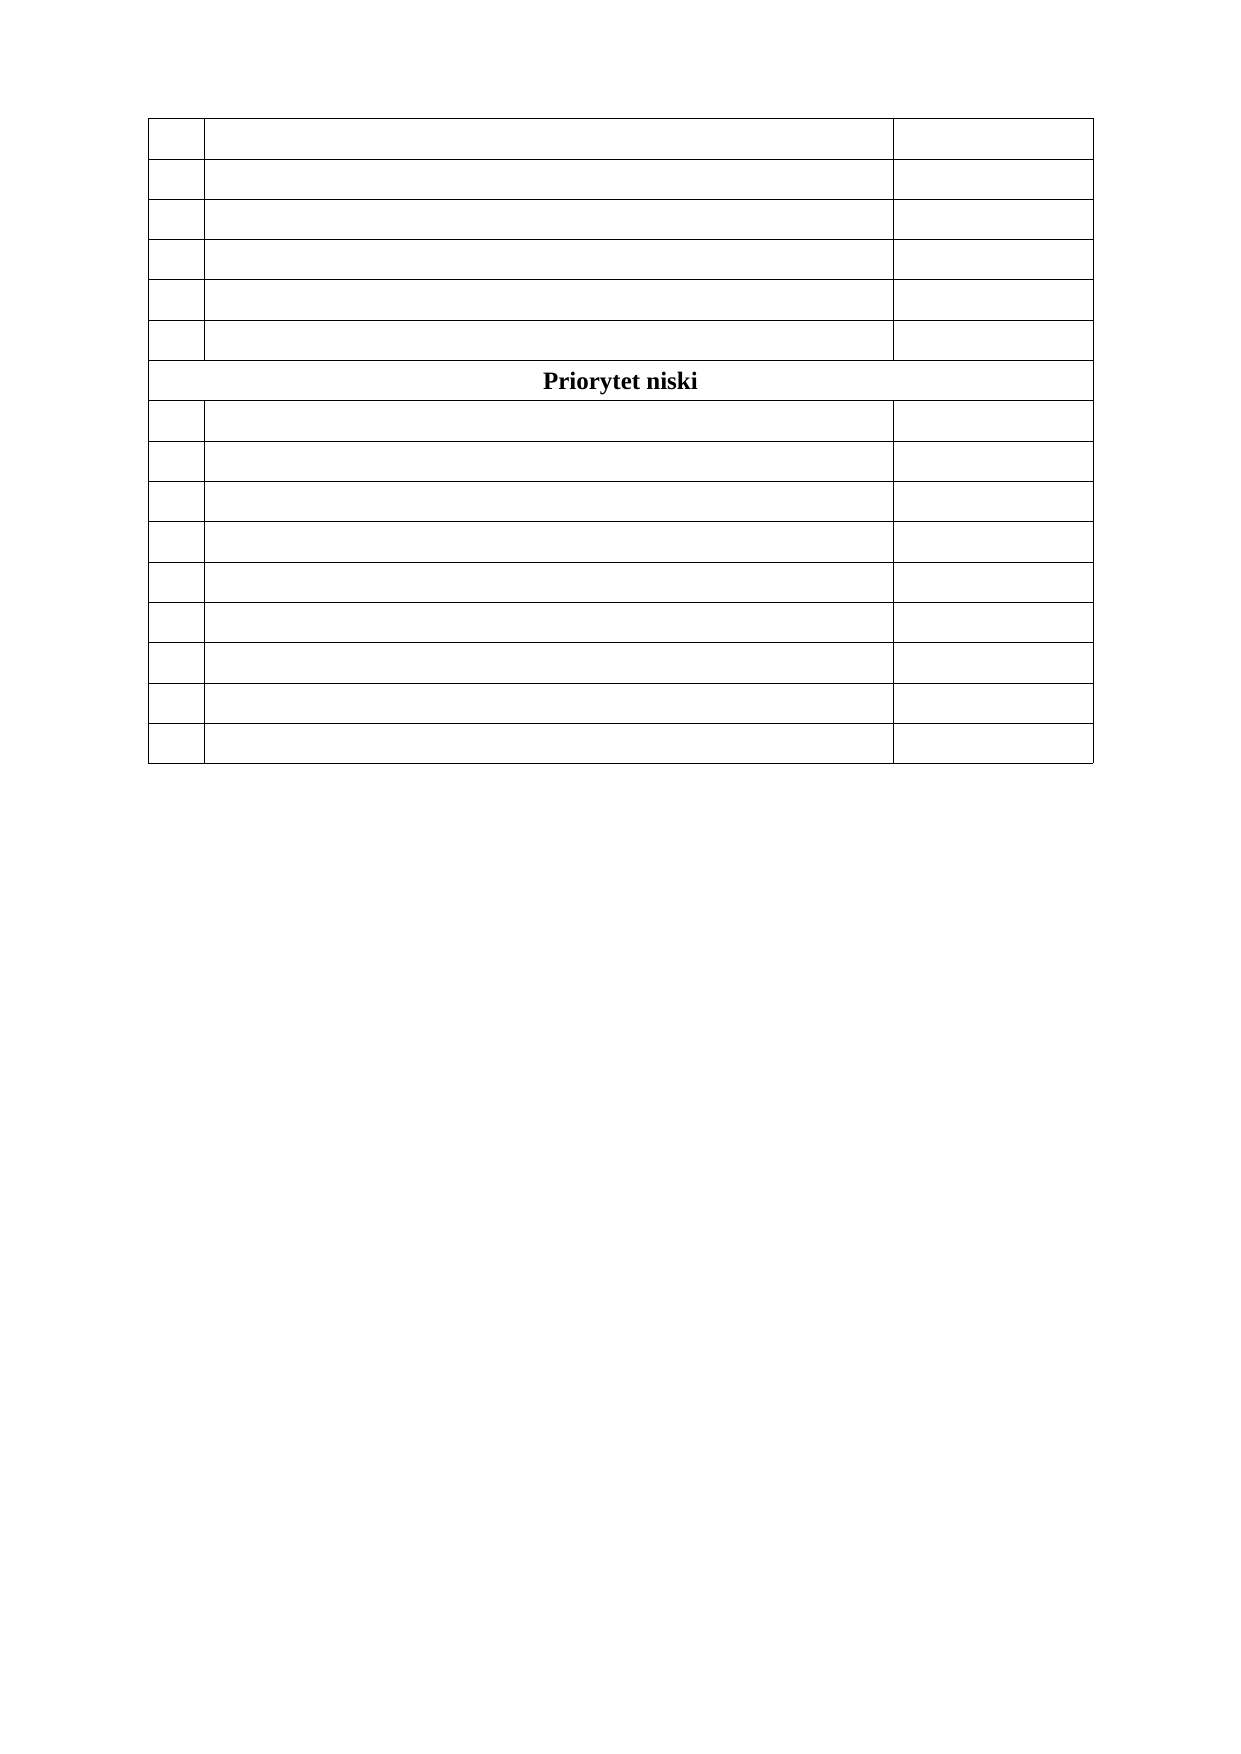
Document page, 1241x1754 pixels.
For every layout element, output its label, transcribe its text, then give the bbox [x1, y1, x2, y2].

table_cell [894, 482, 1093, 521]
table_cell [205, 442, 893, 481]
table_cell [149, 603, 204, 642]
table_cell [149, 724, 204, 763]
table_cell [894, 724, 1093, 763]
table_cell [894, 684, 1093, 723]
table_cell [149, 160, 204, 199]
table_cell [205, 240, 893, 279]
table_cell Priorytet niski [149, 361, 1093, 400]
table_cell [205, 643, 893, 682]
table_cell [205, 522, 893, 562]
table_cell [894, 603, 1093, 642]
table_cell [894, 280, 1093, 320]
table_cell [149, 684, 204, 723]
table_cell [205, 563, 893, 602]
table_cell [149, 563, 204, 602]
table_cell [149, 321, 204, 360]
table_cell [149, 522, 204, 562]
table_cell [894, 401, 1093, 441]
table_cell [894, 200, 1093, 239]
table_cell [205, 321, 893, 360]
table_cell [894, 119, 1093, 158]
table_cell [205, 280, 893, 320]
table_cell [149, 643, 204, 682]
table_cell [149, 240, 204, 279]
table_cell [205, 482, 893, 521]
table_cell [149, 442, 204, 481]
table_cell [205, 160, 893, 199]
table_cell [894, 563, 1093, 602]
table_cell [205, 401, 893, 441]
table_cell [149, 482, 204, 521]
table_cell [894, 160, 1093, 199]
table_cell [149, 401, 204, 441]
table_cell [149, 200, 204, 239]
table_cell [149, 119, 204, 158]
table_cell [894, 240, 1093, 279]
table_cell [205, 724, 893, 763]
table_cell [149, 280, 204, 320]
table_cell [205, 119, 893, 158]
table_cell [894, 522, 1093, 562]
table_cell [205, 684, 893, 723]
table_cell [205, 200, 893, 239]
table_cell [894, 442, 1093, 481]
table_cell [894, 321, 1093, 360]
table_cell [205, 603, 893, 642]
table_cell [894, 643, 1093, 682]
